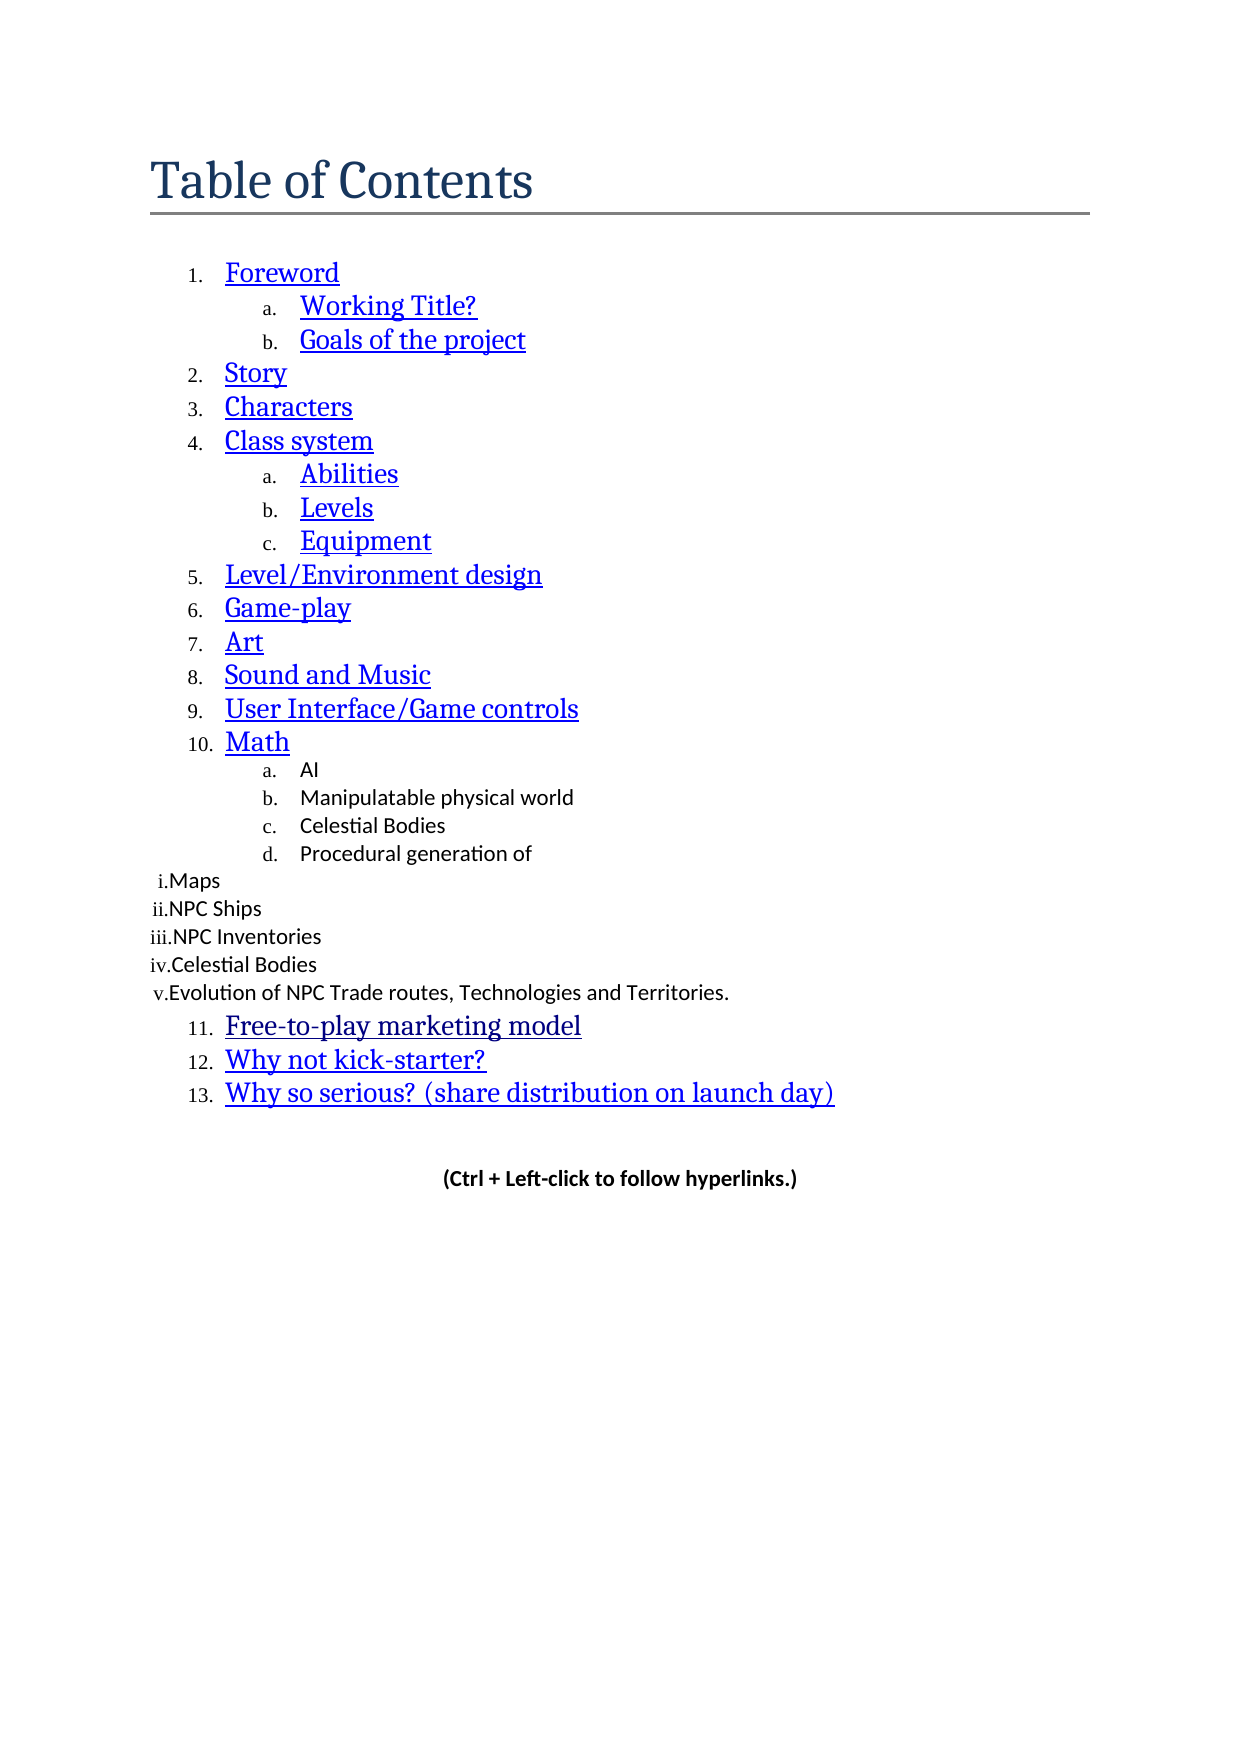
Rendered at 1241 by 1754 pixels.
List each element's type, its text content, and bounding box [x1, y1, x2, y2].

title Table of Contents [150, 150, 1090, 212]
list Level/Environment design [187, 558, 1090, 591]
list Maps [150, 870, 1090, 894]
list User Interface/Game controls [187, 692, 1090, 726]
list Working Title? [262, 289, 1090, 323]
list Game-play [187, 591, 1090, 625]
list NPC Ships [150, 898, 1090, 922]
list Class system [187, 424, 1090, 457]
list Foreword [187, 256, 1090, 289]
list Goals of the project [262, 323, 1090, 357]
list Celestial Bodies [262, 815, 1090, 839]
list Evolution of NPC Trade routes, Technologies and Territories. [150, 982, 1090, 1006]
list Art [187, 625, 1090, 658]
list Why not kick-starter? [187, 1043, 1090, 1076]
list Equipment [262, 524, 1090, 558]
list AI [262, 759, 1090, 783]
list Celestial Bodies [150, 954, 1090, 978]
list Free-to-play marketing model [187, 1009, 1090, 1043]
list Sound and Music [187, 658, 1090, 692]
list Abilities [262, 457, 1090, 491]
list Manipulatable physical world [262, 787, 1090, 811]
list Why so serious? (share distribution on launch day) [187, 1076, 1090, 1110]
list Math [187, 726, 1090, 759]
list NPC Inventories [150, 926, 1090, 950]
list Characters [187, 390, 1090, 424]
text (Ctrl + Left-click to follow hyperlinks.) [150, 1169, 1090, 1192]
list Levels [262, 491, 1090, 524]
list Story [187, 357, 1090, 390]
list Procedural generation of [262, 842, 1090, 867]
